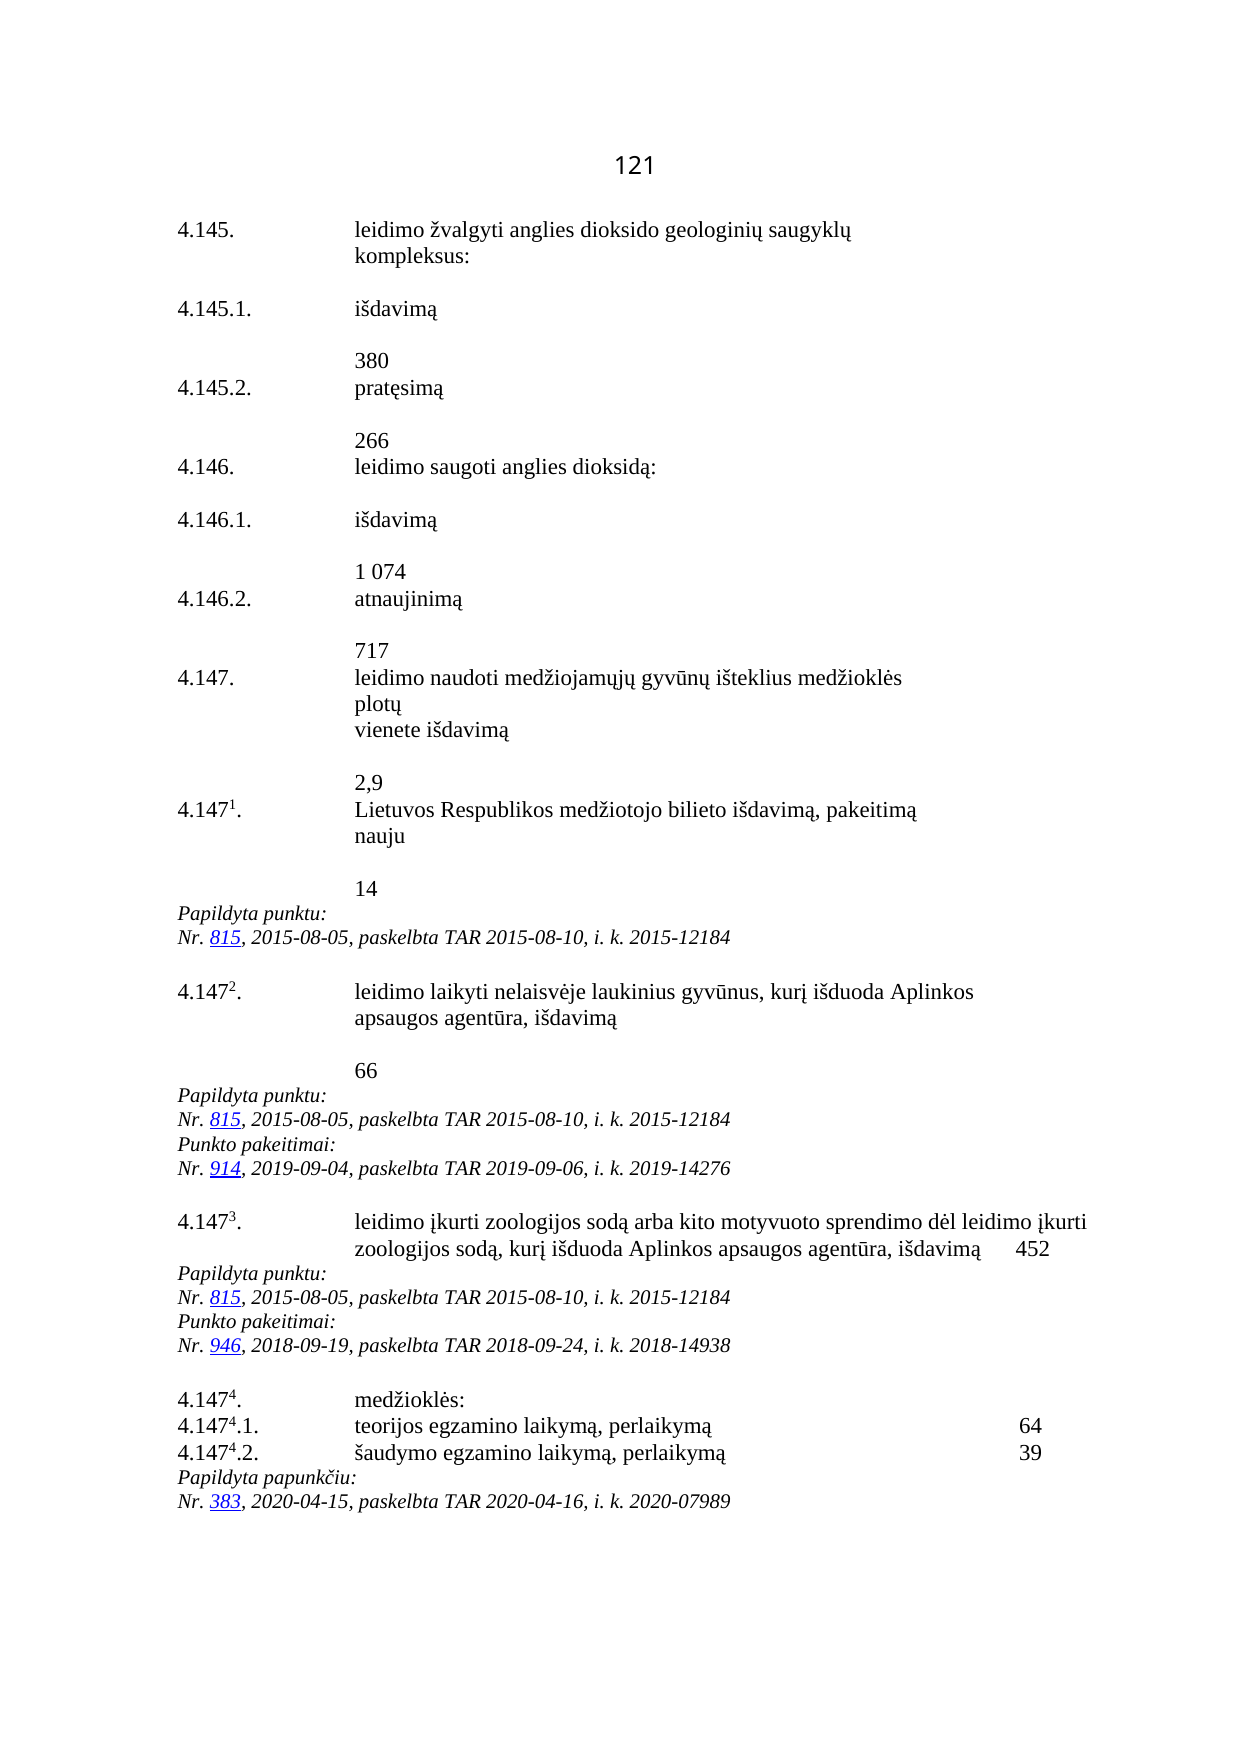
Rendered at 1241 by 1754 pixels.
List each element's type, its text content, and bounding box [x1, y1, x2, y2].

text 4.1474.1. teorijos egzamino laikymą, perlaikymą 64 [177, 1412, 1093, 1439]
text 4.1472. leidimo laikyti nelaisvėje laukinius gyvūnus, kurį išduoda Aplinkos apsaugos agentūra, išdavimą 66 [177, 978, 1034, 1083]
text Nr. 383, 2020-04-15, paskelbta TAR 2020-04-16, i. k. 2020-07989 [177, 1489, 1093, 1513]
text 4.147. leidimo naudoti medžiojamųjų gyvūnų išteklius medžioklės plotų [177, 664, 945, 717]
text Punkto pakeitimai: [177, 1131, 1093, 1156]
text Papildyta punktu: [177, 1261, 1093, 1285]
text 4.1474. medžioklės: [177, 1386, 1093, 1412]
text Nr. 946, 2018-09-19, paskelbta TAR 2018-09-24, i. k. 2018-14938 [177, 1333, 1093, 1357]
text 4.146.1. išdavimą 1 074 [177, 506, 945, 585]
text Nr. 914, 2019-09-04, paskelbta TAR 2019-09-06, i. k. 2019-14276 [177, 1156, 1093, 1179]
text 4.1473. leidimo įkurti zoologijos sodą arba kito motyvuoto sprendimo dėl leidimo įkurti zoologijos sodą, kurį išduoda Aplinkos apsaugos agentūra, išdavimą 452 [177, 1208, 1093, 1261]
text Nr. 815, 2015-08-05, paskelbta TAR 2015-08-10, i. k. 2015-12184 [177, 1107, 1093, 1131]
text Punkto pakeitimai: [177, 1309, 1093, 1333]
text vienete išdavimą 2,9 [354, 717, 945, 796]
text Papildyta punktu: [177, 1083, 1093, 1107]
text 4.146.2. atnaujinimą 717 [177, 585, 945, 664]
text 4.145. leidimo žvalgyti anglies dioksido geologinių saugyklų kompleksus: [177, 216, 945, 295]
text 4.1471. Lietuvos Respublikos medžiotojo bilieto išdavimą, pakeitimą [177, 796, 945, 822]
text 4.1474.2. šaudymo egzamino laikymą, perlaikymą 39 [177, 1439, 1093, 1465]
text 4.146. leidimo saugoti anglies dioksidą: [177, 453, 945, 506]
text 4.145.1. išdavimą 380 [177, 295, 945, 374]
text Papildyta punktu: [177, 901, 1093, 925]
text Papildyta papunkčiu: [177, 1465, 1093, 1489]
text Nr. 815, 2015-08-05, paskelbta TAR 2015-08-10, i. k. 2015-12184 [177, 1285, 1093, 1309]
text 4.145.2. pratęsimą 266 [177, 374, 945, 453]
text Nr. 815, 2015-08-05, paskelbta TAR 2015-08-10, i. k. 2015-12184 [177, 925, 1093, 949]
text nauju 14 [354, 822, 945, 901]
